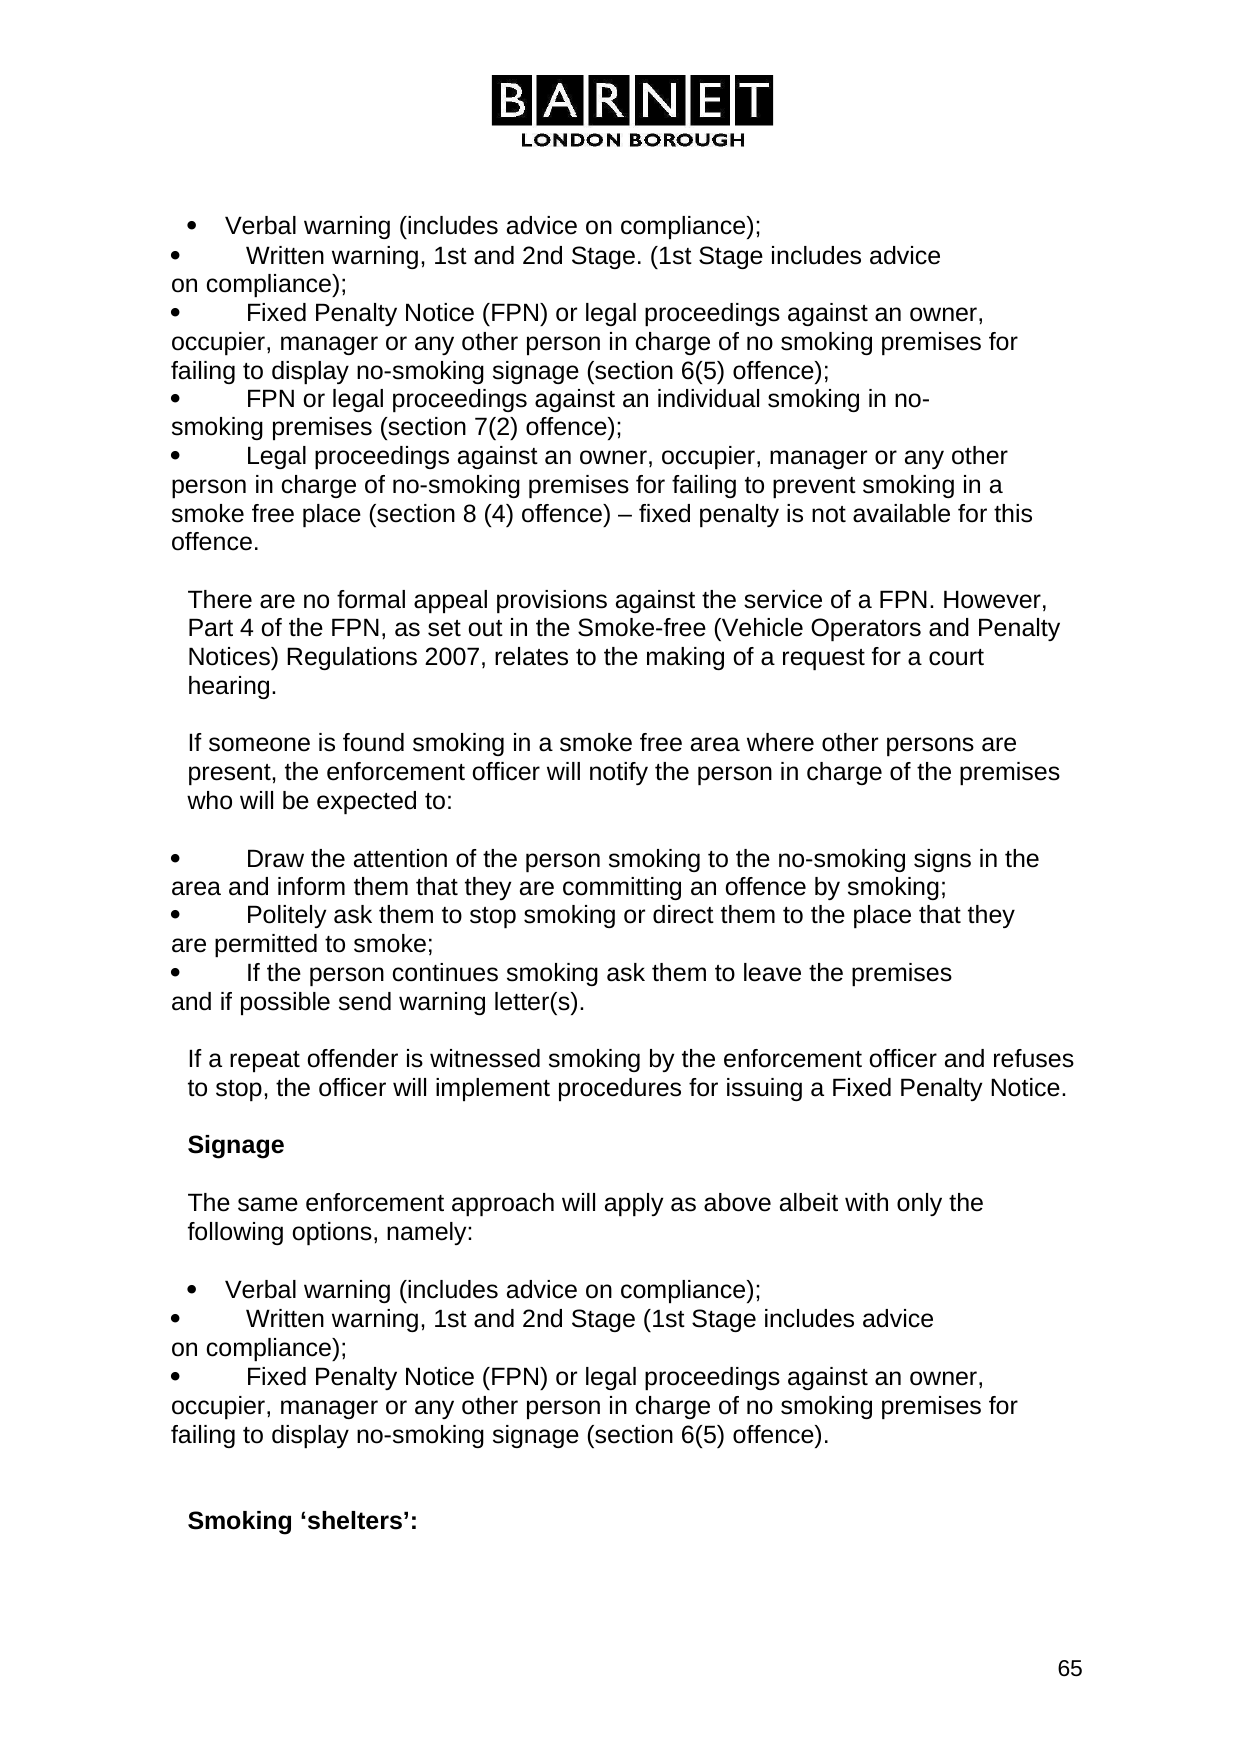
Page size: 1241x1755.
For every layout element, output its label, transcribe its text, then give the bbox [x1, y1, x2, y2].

list Legal proceedings against an owner, occupier, manager or any other person in charge of no-smoking premises for failing to prevent smoking in a smoke free place (section 8 (4) offence) – fixed penalty is not available for this offence. [171, 441, 1071, 556]
text If a repeat offender is witnessed smoking by the enforcement officer and refuses to stop, the officer will implement procedures for issuing a Fixed Penalty Notice. [187, 1044, 1077, 1101]
list Draw the attention of the person smoking to the no-smoking signs in the area and inform them that they are committing an offence by smoking; [171, 843, 1077, 901]
text The same enforcement approach will apply as above albeit with only the following options, namely: [187, 1188, 987, 1245]
list Written warning, 1st and 2nd Stage (1st Stage includes advice on compliance); [171, 1304, 949, 1362]
list Fixed Penalty Notice (FPN) or legal proceedings against an owner, occupier, manager or any other person in charge of no smoking premises for failing to display no-smoking signage (section 6(5) offence); [171, 298, 1073, 384]
text There are no formal appeal provisions against the service of a FPN. However, Part 4 of the FPN, as set out in the Smoke-free (Vehicle Operators and Penalty Notices) Regulations 2007, relates to the making of a request for a court hearing. [187, 585, 1063, 700]
list Politely ask them to stop smoking or direct them to the place that they are permitted to smoke; [171, 901, 1038, 958]
list Written warning, 1st and 2nd Stage. (1st Stage includes advice on compliance); [171, 241, 956, 298]
text If someone is found smoking in a smoke free area where other persons are present, the enforcement officer will notify the person in charge of the premises who will be expected to: [187, 728, 1063, 815]
list Verbal warning (includes advice on compliance); [187, 210, 1163, 241]
list FPN or legal proceedings against an individual smoking in no-smoking premises (section 7(2) offence); [171, 384, 1004, 441]
list Fixed Penalty Notice (FPN) or legal proceedings against an owner, occupier, manager or any other person in charge of no smoking premises for failing to display no-smoking signage (section 6(5) offence). [171, 1362, 1073, 1448]
list Verbal warning (includes advice on compliance); [187, 1274, 1163, 1304]
subtitle Signage [187, 1130, 1163, 1159]
list If the person continues smoking ask them to leave the premises and if possible send warning letter(s). [171, 958, 999, 1015]
subtitle Smoking ‘shelters’: [187, 1506, 1163, 1534]
